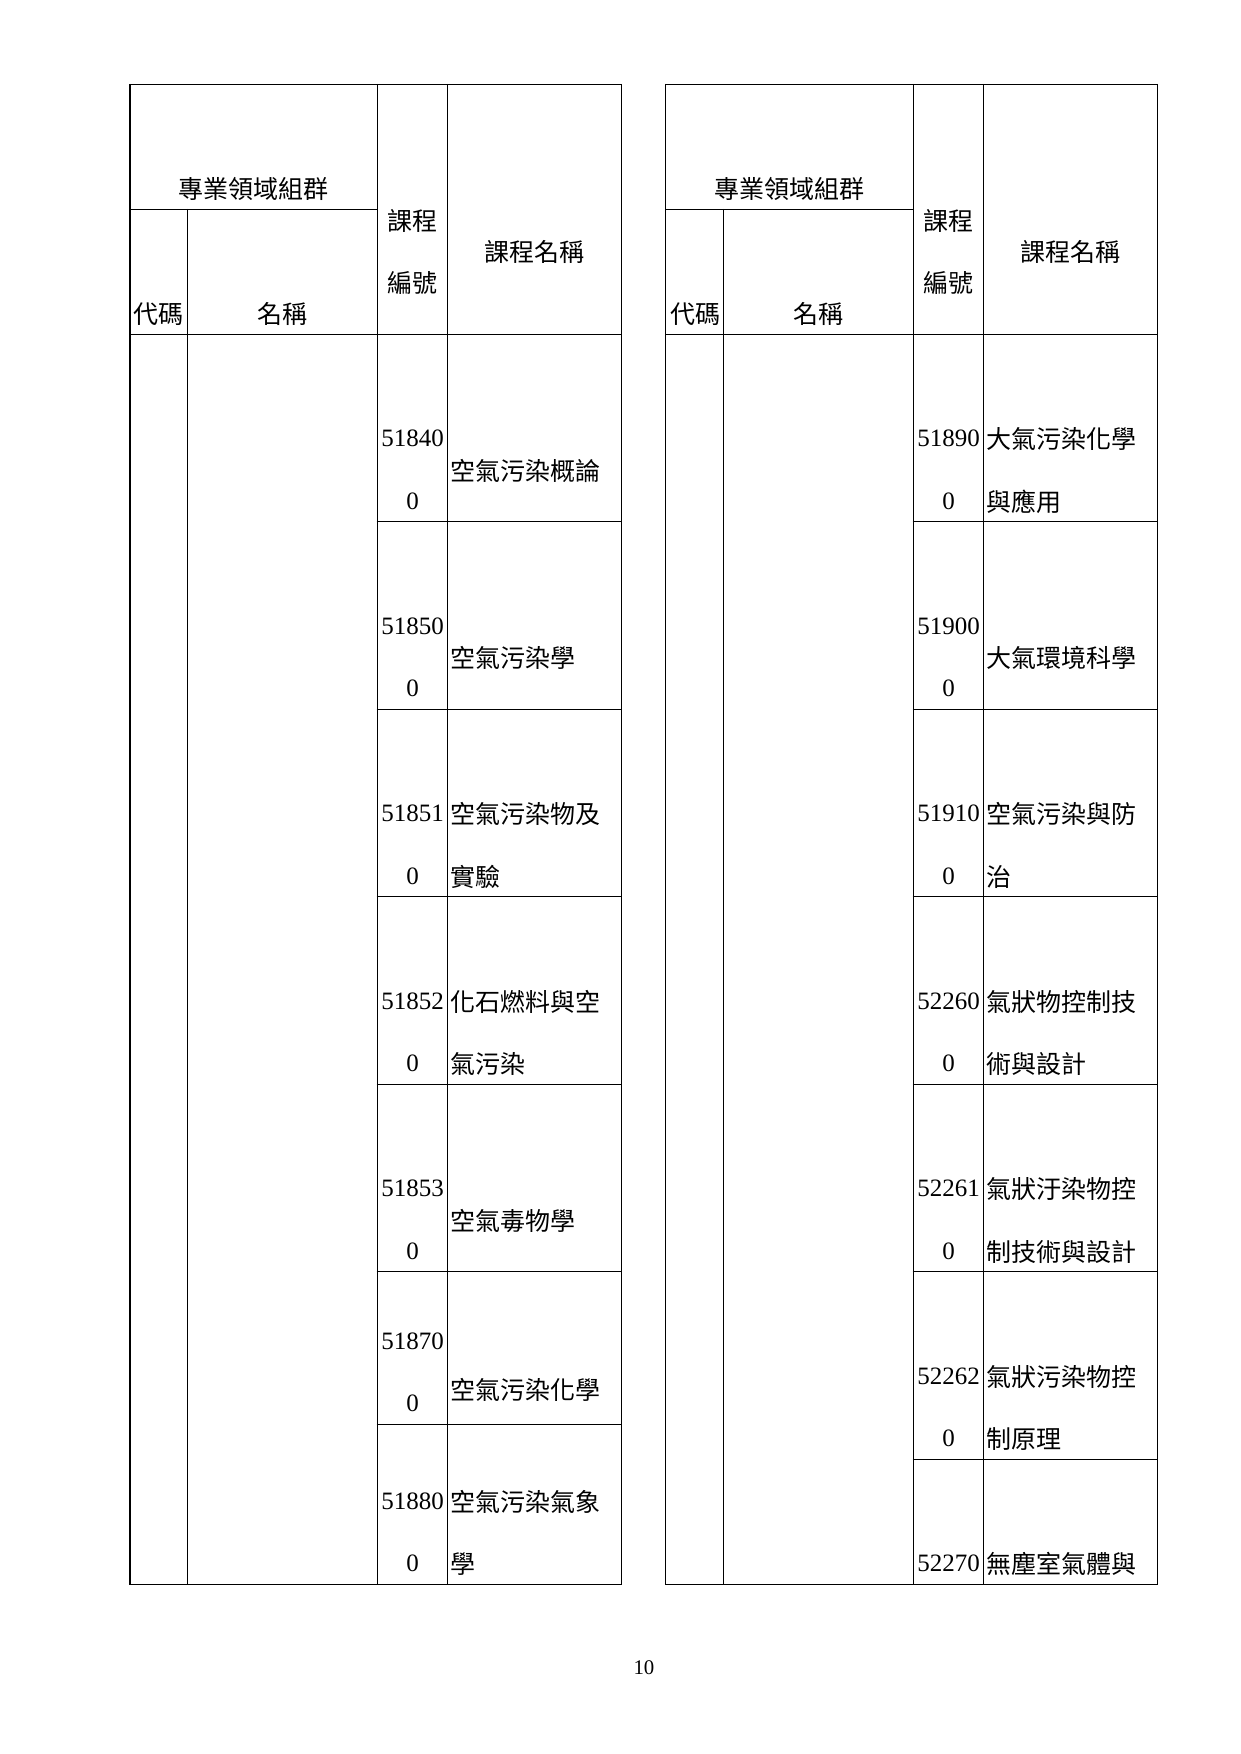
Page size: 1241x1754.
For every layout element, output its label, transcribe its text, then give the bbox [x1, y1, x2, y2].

table_cell [666, 335, 723, 1584]
table_header 課程編號 [378, 85, 447, 334]
table_cell 代碼 [131, 210, 187, 334]
table_cell 52270 [914, 1460, 983, 1584]
table_cell 518400 [378, 335, 447, 521]
table_cell 代碼 [666, 210, 723, 334]
table_header 課程編號 [914, 85, 983, 334]
table_cell 518530 [378, 1085, 447, 1271]
table_cell 518700 [378, 1272, 447, 1423]
table_cell 519100 [914, 710, 983, 896]
table_cell 522610 [914, 1085, 983, 1271]
table_cell 518800 [378, 1425, 447, 1584]
table_cell 無塵室氣體與 [984, 1460, 1157, 1584]
table_cell 氣狀污染物控制原理 [984, 1272, 1157, 1459]
table_cell 空氣污染物及實驗 [448, 710, 621, 896]
table_cell [131, 335, 187, 1584]
table_header 專業領域組群 [666, 85, 913, 209]
table_cell 522600 [914, 897, 983, 1084]
table_cell 空氣污染化學 [448, 1272, 621, 1423]
table_cell 氣狀物控制技術與設計 [984, 897, 1157, 1084]
table_cell 名稱 [724, 210, 913, 334]
table_cell 大氣環境科學 [984, 522, 1157, 709]
table_cell 化石燃料與空氣污染 [448, 897, 621, 1084]
table_cell 空氣污染概論 [448, 335, 621, 521]
table_cell [188, 335, 377, 1584]
table_header 專業領域組群 [131, 85, 377, 209]
table_cell 空氣污染與防治 [984, 710, 1157, 896]
table_header 課程名稱 [448, 85, 621, 334]
table_cell 518500 [378, 522, 447, 709]
table_cell 518510 [378, 710, 447, 896]
table_cell 519000 [914, 522, 983, 709]
table_cell 名稱 [188, 210, 377, 334]
table_cell 空氣污染學 [448, 522, 621, 709]
table_cell 空氣污染氣象學 [448, 1425, 621, 1584]
table_cell 空氣毒物學 [448, 1085, 621, 1271]
table_cell 氣狀汙染物控制技術與設計 [984, 1085, 1157, 1271]
table_cell 518900 [914, 335, 983, 521]
table_cell 522620 [914, 1272, 983, 1459]
table_header 課程名稱 [984, 85, 1157, 334]
table_cell [724, 335, 913, 1584]
table_cell 518520 [378, 897, 447, 1084]
table_cell 大氣污染化學與應用 [984, 335, 1157, 521]
